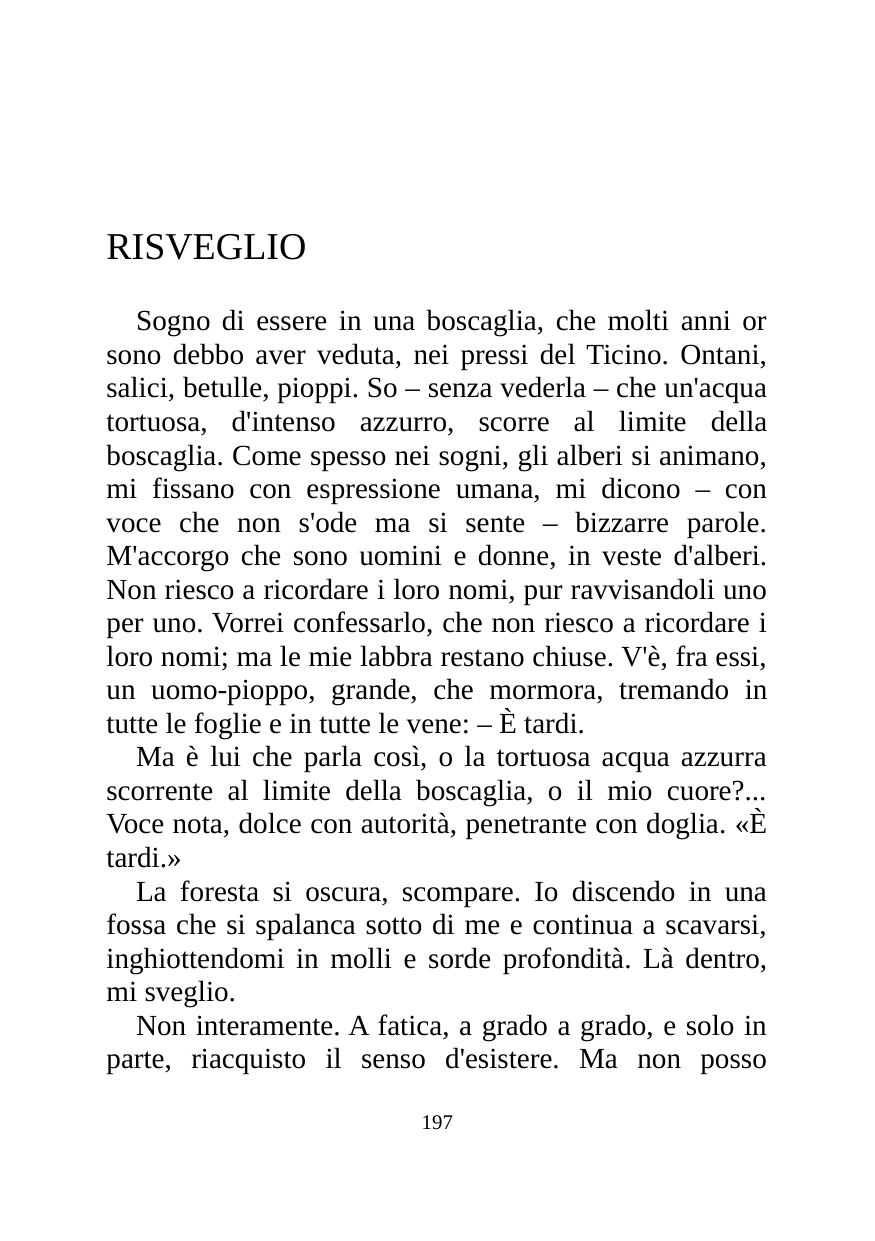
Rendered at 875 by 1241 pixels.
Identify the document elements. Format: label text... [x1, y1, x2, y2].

text Sogno di essere in una boscaglia, che molti anni or sono debbo aver veduta, nei pressi del Ticino. Ontani, salici, betulle, pioppi. So – senza vederla – che un'acqua tortuosa, d'intenso azzurro, scorre al limite della boscaglia. Come spesso nei sogni, gli alberi si animano, mi fissano con espressione umana, mi dicono – con voce che non s'ode ma si sente – bizzarre parole. M'accorgo che sono uomini e donne, in veste d'alberi. Non riesco a ricordare i loro nomi, pur ravvisandoli uno per uno. Vorrei confessarlo, che non riesco a ricordare i loro nomi; ma le mie labbra restano chiuse. V'è, fra essi, un uomo-pioppo, grande, che mormora, tremando in tutte le foglie e in tutte le vene: – È tardi. [106, 303, 768, 739]
subtitle RISVEGLIO [106, 224, 768, 268]
text La foresta si oscura, scompare. Io discendo in una fossa che si spalanca sotto di me e continua a scavarsi, inghiottendomi in molli e sorde profondità. Là dentro, mi sveglio. [106, 874, 768, 1008]
text Non interamente. A fatica, a grado a grado, e solo in parte, riacquisto il senso d'esistere. Ma non posso [106, 1008, 768, 1075]
text Ma è lui che parla così, o la tortuosa acqua azzurra scorrente al limite della boscaglia, o il mio cuore?... Voce nota, dolce con autorità, penetrante con doglia. «È tardi.» [106, 739, 768, 874]
